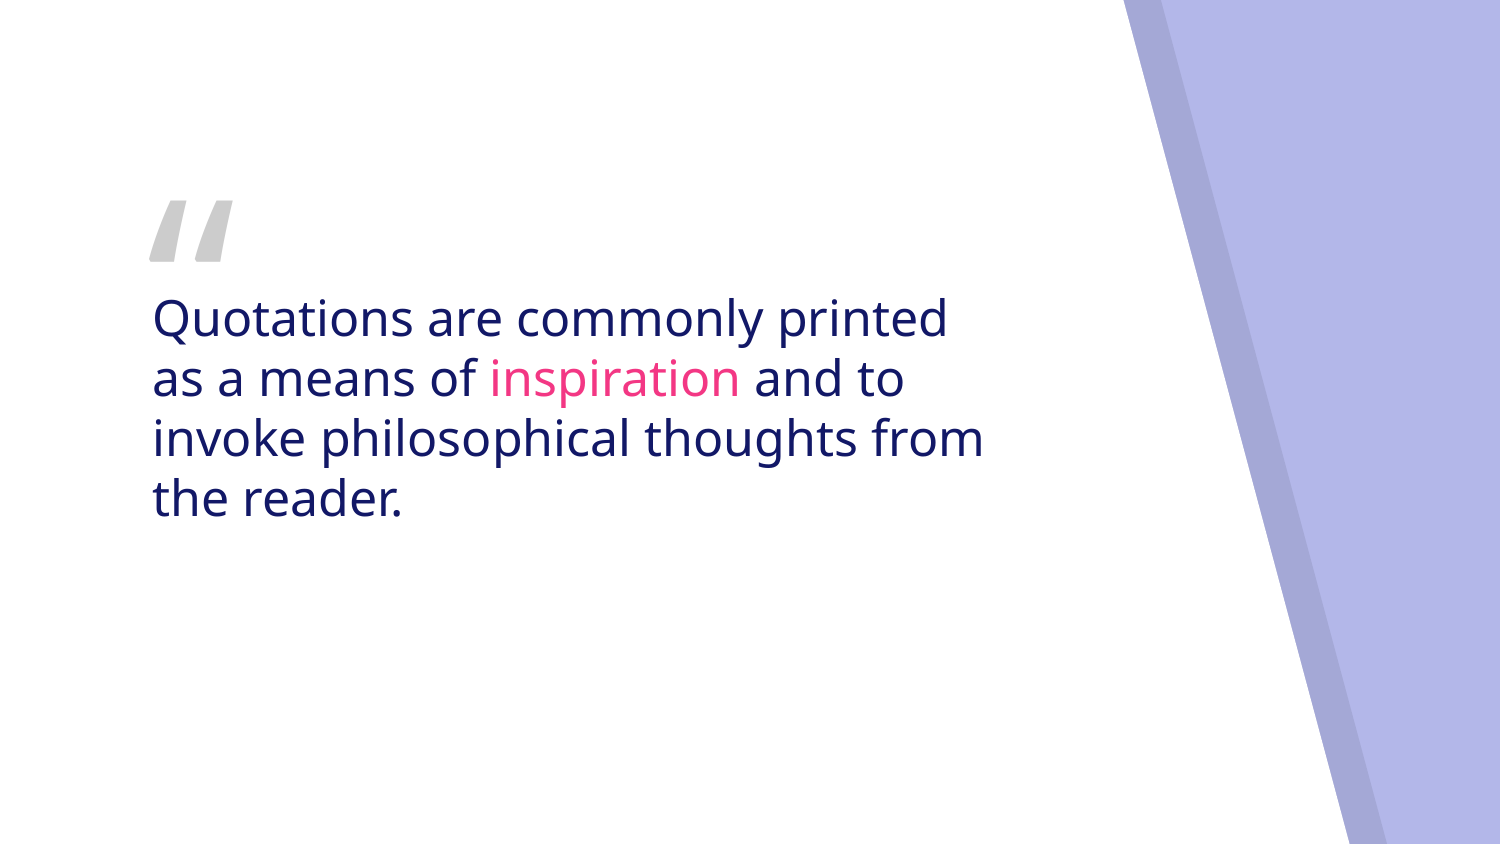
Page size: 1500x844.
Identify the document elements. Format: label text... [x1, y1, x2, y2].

list Quotations are commonly printed as a means of inspiration and to invoke philosophical thoughts from the reader. [137, 271, 1011, 642]
